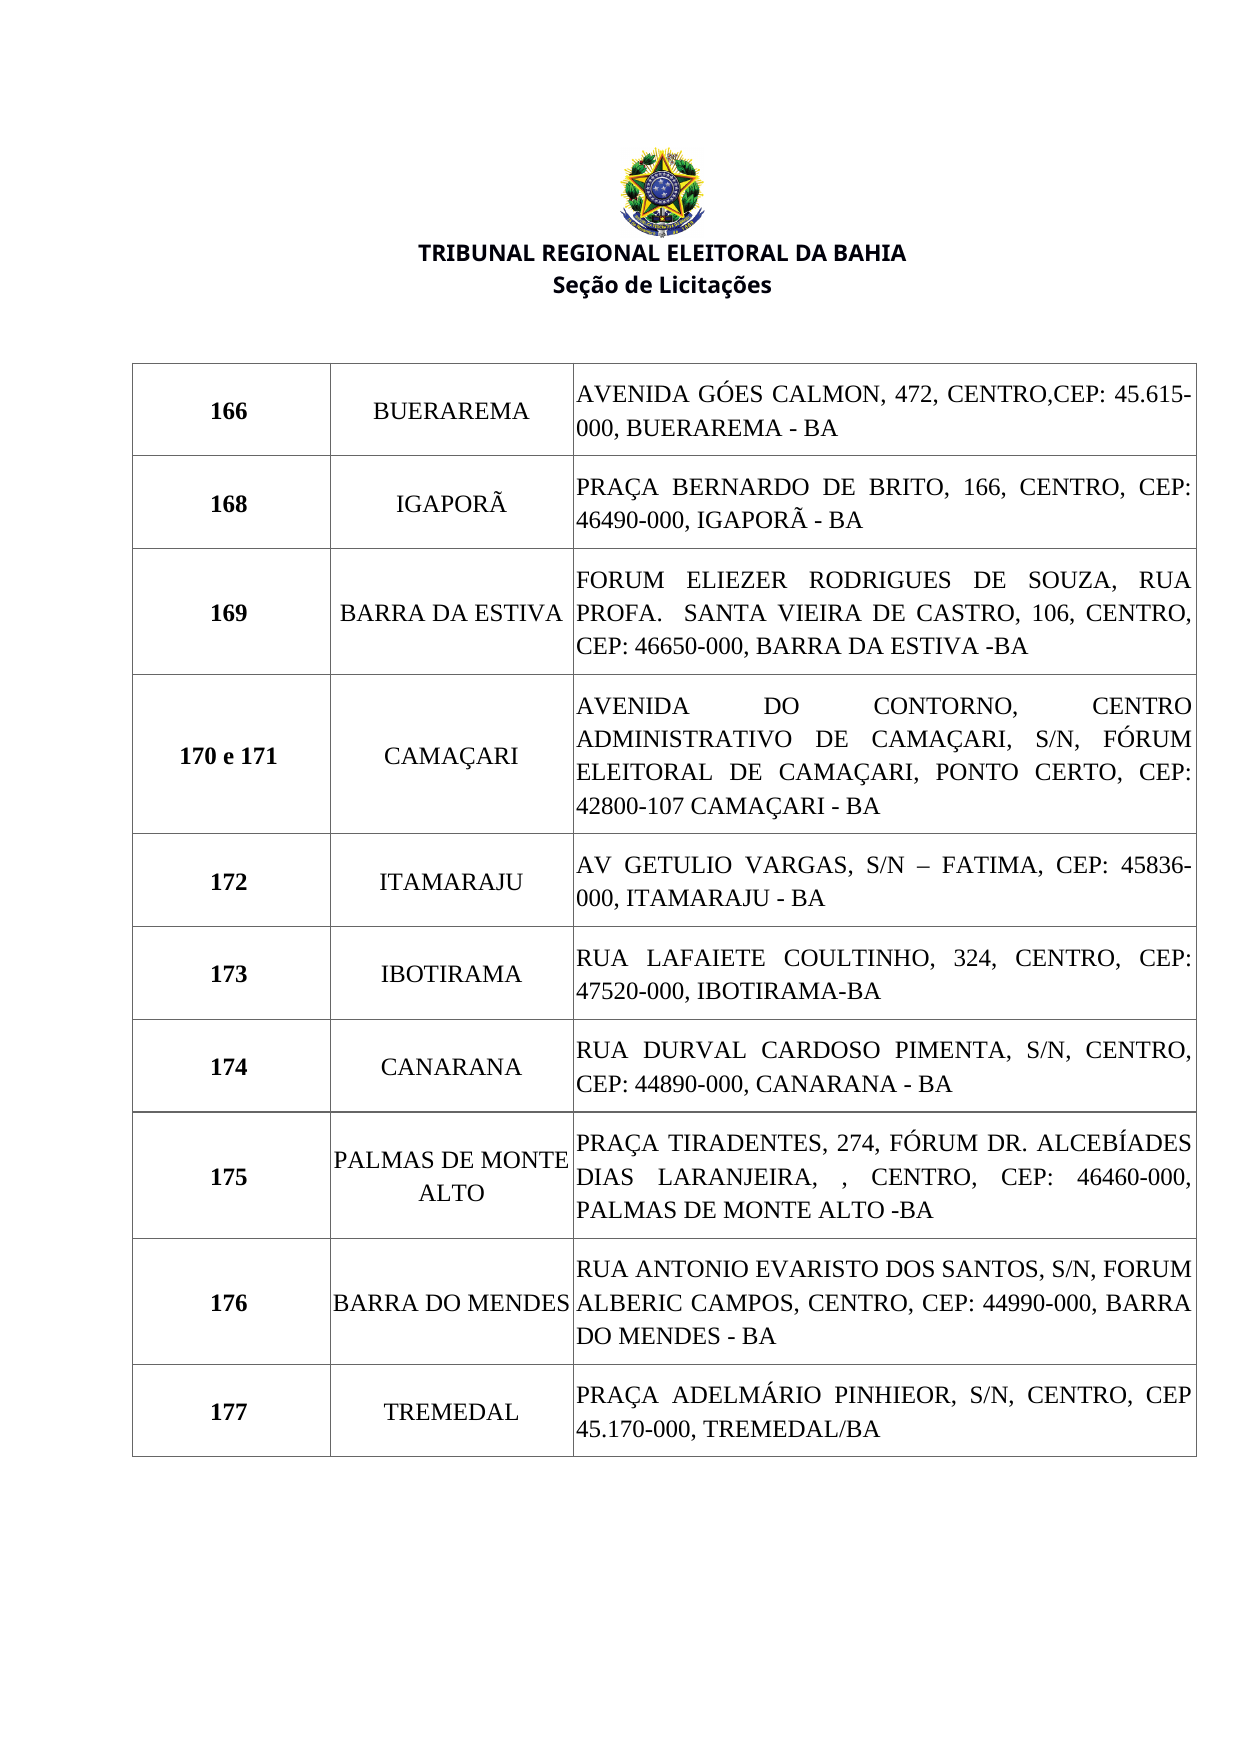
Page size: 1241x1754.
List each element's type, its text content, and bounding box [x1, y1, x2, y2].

table_cell PRAÇA TIRADENTES, 274, FÓRUM DR. ALCEBÍADES DIAS LARANJEIRA, , CENTRO, CEP: 46460-000, PALMAS DE MONTE ALTO -BA [574, 1113, 1196, 1237]
table_cell CAMAÇARI [331, 675, 573, 833]
table_cell FORUM ELIEZER RODRIGUES DE SOUZA, RUA PROFA. SANTA VIEIRA DE CASTRO, 106, CENTRO, CEP: 46650-000, BARRA DA ESTIVA -BA [574, 549, 1196, 674]
table_cell IGAPORÃ [331, 456, 573, 548]
table_cell CANARANA [331, 1020, 573, 1111]
table_cell 176 [133, 1239, 330, 1363]
table_cell 175 [133, 1113, 330, 1237]
table_cell RUA ANTONIO EVARISTO DOS SANTOS, S/N, FORUM ALBERIC CAMPOS, CENTRO, CEP: 44990-000, BARRA DO MENDES - BA [574, 1239, 1196, 1363]
table_cell 168 [133, 456, 330, 548]
table_cell RUA LAFAIETE COULTINHO, 324, CENTRO, CEP: 47520-000, IBOTIRAMA-BA [574, 927, 1196, 1019]
table_cell 174 [133, 1020, 330, 1111]
table_cell AVENIDA DO CONTORNO, CENTRO ADMINISTRATIVO DE CAMAÇARI, S/N, FÓRUM ELEITORAL DE CAMAÇARI, PONTO CERTO, CEP: 42800-107 CAMAÇARI - BA [574, 675, 1196, 833]
table_cell 172 [133, 834, 330, 926]
table_cell BARRA DO MENDES [331, 1239, 573, 1363]
table_cell IBOTIRAMA [331, 927, 573, 1019]
table_cell 170 e 171 [133, 675, 330, 833]
table_cell PRAÇA BERNARDO DE BRITO, 166, CENTRO, CEP: 46490-000, IGAPORÃ - BA [574, 456, 1196, 548]
table_cell 173 [133, 927, 330, 1019]
table_cell BARRA DA ESTIVA [331, 549, 573, 674]
table_cell AVENIDA GÓES CALMON, 472, CENTRO,CEP: 45.615-000, BUERAREMA - BA [574, 364, 1196, 455]
table_cell TREMEDAL [331, 1365, 573, 1456]
table_cell ITAMARAJU [331, 834, 573, 926]
table_cell PALMAS DE MONTE ALTO [331, 1113, 573, 1237]
table_cell PRAÇA ADELMÁRIO PINHIEOR, S/N, CENTRO, CEP 45.170-000, TREMEDAL/BA [574, 1365, 1196, 1456]
table_cell RUA DURVAL CARDOSO PIMENTA, S/N, CENTRO, CEP: 44890-000, CANARANA - BA [574, 1020, 1196, 1111]
table_cell 177 [133, 1365, 330, 1456]
table_cell 166 [133, 364, 330, 455]
table_cell AV GETULIO VARGAS, S/N – FATIMA, CEP: 45836-000, ITAMARAJU - BA [574, 834, 1196, 926]
table_cell BUERAREMA [331, 364, 573, 455]
table_cell 169 [133, 549, 330, 674]
